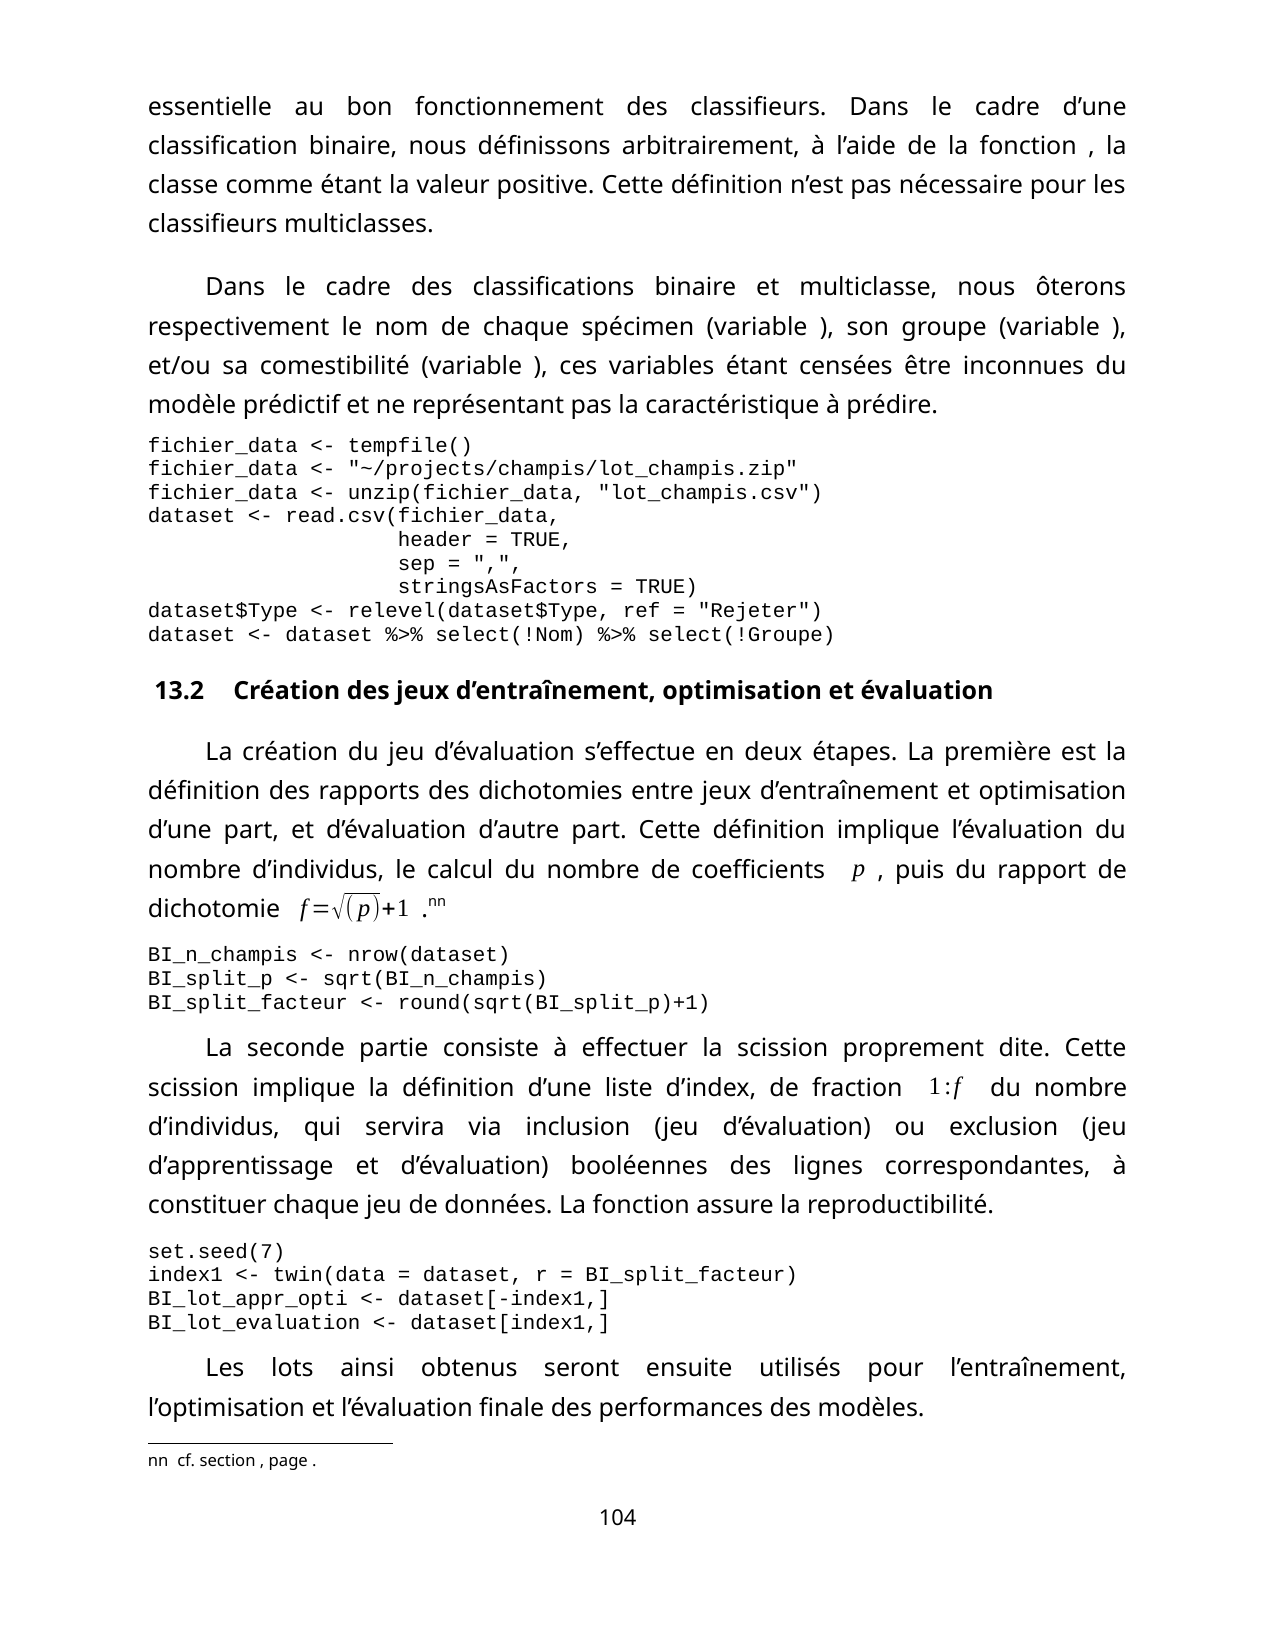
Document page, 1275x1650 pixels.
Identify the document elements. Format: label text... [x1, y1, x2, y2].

text Les lots ainsi obtenus seront ensuite utilisés pour l’entraînement, l’optimisation et l’évaluation finale des performances des modèles. [148, 1350, 1127, 1423]
text BI_n_champis <- nrow(dataset) [148, 944, 1127, 968]
text sep = ",", [148, 553, 1127, 576]
text Dans le cadre des classifications binaire et multiclasse, nous ôterons respectivement le nom de chaque spécimen (variable ), son groupe (variable ), et/ou sa comestibilité (variable ), ces variables étant censées être inconnues du modèle prédictif et ne représentant pas la caractéristique à prédire. [148, 269, 1127, 421]
text dataset <- read.csv(fichier_data, [148, 506, 1127, 529]
text fichier_data <- unzip(fichier_data, "lot_champis.csv") [148, 482, 1127, 506]
text BI_lot_appr_opti <- dataset[-index1,] [148, 1288, 1127, 1312]
text BI_split_facteur <- round(sqrt(BI_split_p)+1) [148, 992, 1127, 1015]
text dataset <- dataset %>% select(!Nom) %>% select(!Groupe) [148, 624, 1127, 647]
text index1 <- twin(data = dataset, r = BI_split_facteur) [148, 1264, 1127, 1288]
text BI_split_p <- sqrt(BI_n_champis) [148, 968, 1127, 992]
text BI_lot_evaluation <- dataset[index1,] [148, 1312, 1127, 1335]
text La création du jeu d’évaluation s’effectue en deux étapes. La première est la définition des rapports des dichotomies entre jeux d’entraînement et optimisation d’une part, et d’évaluation d’autre part. Cette définition implique l’évaluation du nombre d’individus, le calcul du nombre de coefficients , puis du rapport de dichotomie . [148, 734, 1127, 924]
text essentielle au bon fonctionnement des classifieurs. Dans le cadre d’une classification binaire, nous définissons arbitrairement, à l’aide de la fonction , la classe comme étant la valeur positive. Cette définition n’est pas nécessaire pour les classifieurs multiclasses. [148, 88, 1127, 240]
text dataset$Type <- relevel(dataset$Type, ref = "Rejeter") [148, 600, 1127, 624]
text stringsAsFactors = TRUE) [148, 576, 1127, 600]
subtitle Création des jeux d’entraînement, optimisation et évaluation [148, 672, 1127, 706]
text fichier_data <- tempfile() [148, 434, 1127, 458]
text fichier_data <- "~/projects/champis/lot_champis.zip" [148, 458, 1127, 482]
text cf. section , page . [148, 1449, 1127, 1472]
text set.seed(7) [148, 1241, 1127, 1264]
text La seconde partie consiste à effectuer la scission proprement dite. Cette scission implique la définition d’une liste d’index, de fraction du nombre d’individus, qui servira via inclusion (jeu d’évaluation) ou exclusion (jeu d’apprentissage et d’évaluation) booléennes des lignes correspondantes, à constituer chaque jeu de données. La fonction assure la reproductibilité. [148, 1030, 1127, 1221]
text header = TRUE, [148, 529, 1127, 553]
